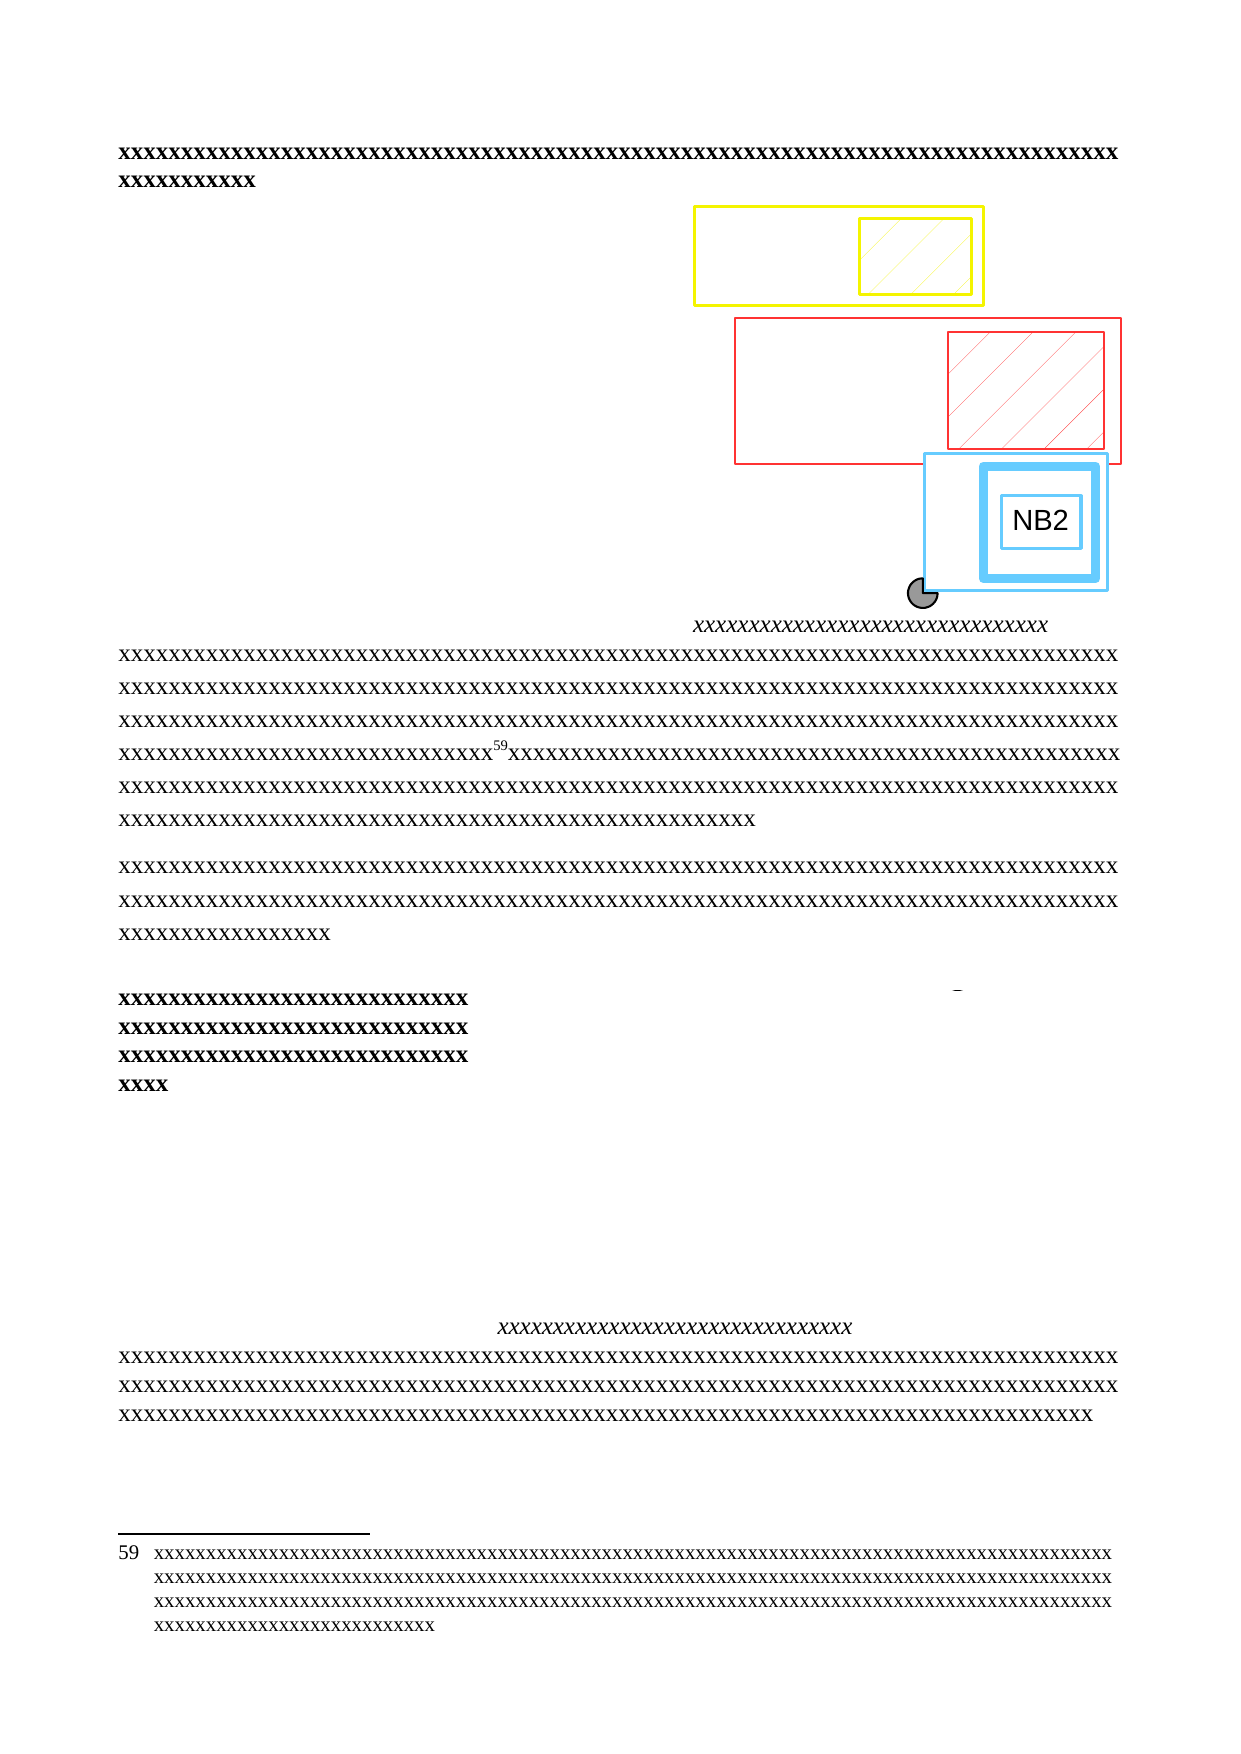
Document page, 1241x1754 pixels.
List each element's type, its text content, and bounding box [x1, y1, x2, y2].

subtitle xxxxxxxxxxxxxxxxxxxxxxxxxxxxxxxxxxxxxxxxxxxxxxxxxxxxxxxxxxxxxxxxxxxxxxxxxxxxxxxxxxxxxxxx [118, 982, 1122, 1097]
subtitle xxxxxxxxxxxxxxxxxxxxxxxxxxxxxxxxxxxxxxxxxxxxxxxxxxxxxxxxxxxxxxxxxxxxxxxxxxxxxxxxxxxxxxxxxxx [118, 136, 1122, 193]
text xxxxxxxxxxxxxxxxxxxxxxxxxxxxxxxxxxxxxxxxxxxxxxxxxxxxxxxxxxxxxxxxxxxxxxxxxxxxxxxxxxxxxxxxxxxxxxxxxxxxxxxxxxxxxxxxxxxxxxxxxxxxxxxxxxxxxxxxxxxxxxxxxxxxxxxxxxxxxxxxxxxxxxxxxxxxxxxxxxxxxxxxxxxxxxxxxxxxxxxxxxxxxxxxxxxxxxxxxxxxxxxxxxxxxxxxxxxxxxxxxxxxxxxxxxxxxxxxxxxxxxxxxxxxxxxxxxxxxxxxxxxxxxxxxxxxxxxxxxxxxxx [118, 1539, 1122, 1636]
text xxxxxxxxxxxxxxxxxxxxxxxxxxxxxxxx [693, 219, 1122, 638]
text xxxxxxxxxxxxxxxxxxxxxxxxxxxxxxxxxxxxxxxxxxxxxxxxxxxxxxxxxxxxxxxxxxxxxxxxxxxxxxxxxxxxxxxxxxxxxxxxxxxxxxxxxxxxxxxxxxxxxxxxxxxxxxxxxxxxxxxxxxxxxxxxxxxxxxxxxxxxxxxxxxxxxxxxxxxxxxxxx [118, 851, 1122, 945]
text xxxxxxxxxxxxxxxxxxxxxxxxxxxxxxxx [497, 1004, 980, 1340]
text xxxxxxxxxxxxxxxxxxxxxxxxxxxxxxxxxxxxxxxxxxxxxxxxxxxxxxxxxxxxxxxxxxxxxxxxxxxxxxxxxxxxxxxxxxxxxxxxxxxxxxxxxxxxxxxxxxxxxxxxxxxxxxxxxxxxxxxxxxxxxxxxxxxxxxxxxxxxxxxxxxxxxxxxxxxxxxxxxxxxxxxxxxxxxxxxxxxxxxxxxxxxxxxxxxxxxxxxxxxxxxxxxxxxxxxxxxxxxx [118, 1103, 1122, 1426]
text xxxxxxxxxxxxxxxxxxxxxxxxxxxxxxxxxxxxxxxxxxxxxxxxxxxxxxxxxxxxxxxxxxxxxxxxxxxxxxxxxxxxxxxxxxxxxxxxxxxxxxxxxxxxxxxxxxxxxxxxxxxxxxxxxxxxxxxxxxxxxxxxxxxxxxxxxxxxxxxxxxxxxxxxxxxxxxxxxxxxxxxxxxxxxxxxxxxxxxxxxxxxxxxxxxxxxxxxxxxxxxxxxxxxxxxxxxxxxxxxxxxxxxxxxxxxxxxxxxxxxxxxxxxxxxxxxxxxxxxxxxxxxxxxxxxxxxxxxxxxxxxxxxxxxxxxxxxxxxxxxxxxxxxxxxxxxxxxxxxxxxxxxxxxxxxxxxxxxxxxxxxxxxxxxxxxxxxxxxxxxxxxxxxxxxxxxxxxxxxxxxxxxxxxxxxxxxxxxxxxxxxxxxxxxxxxxxxxxxxxxxxxxxxxxx [118, 200, 1122, 832]
